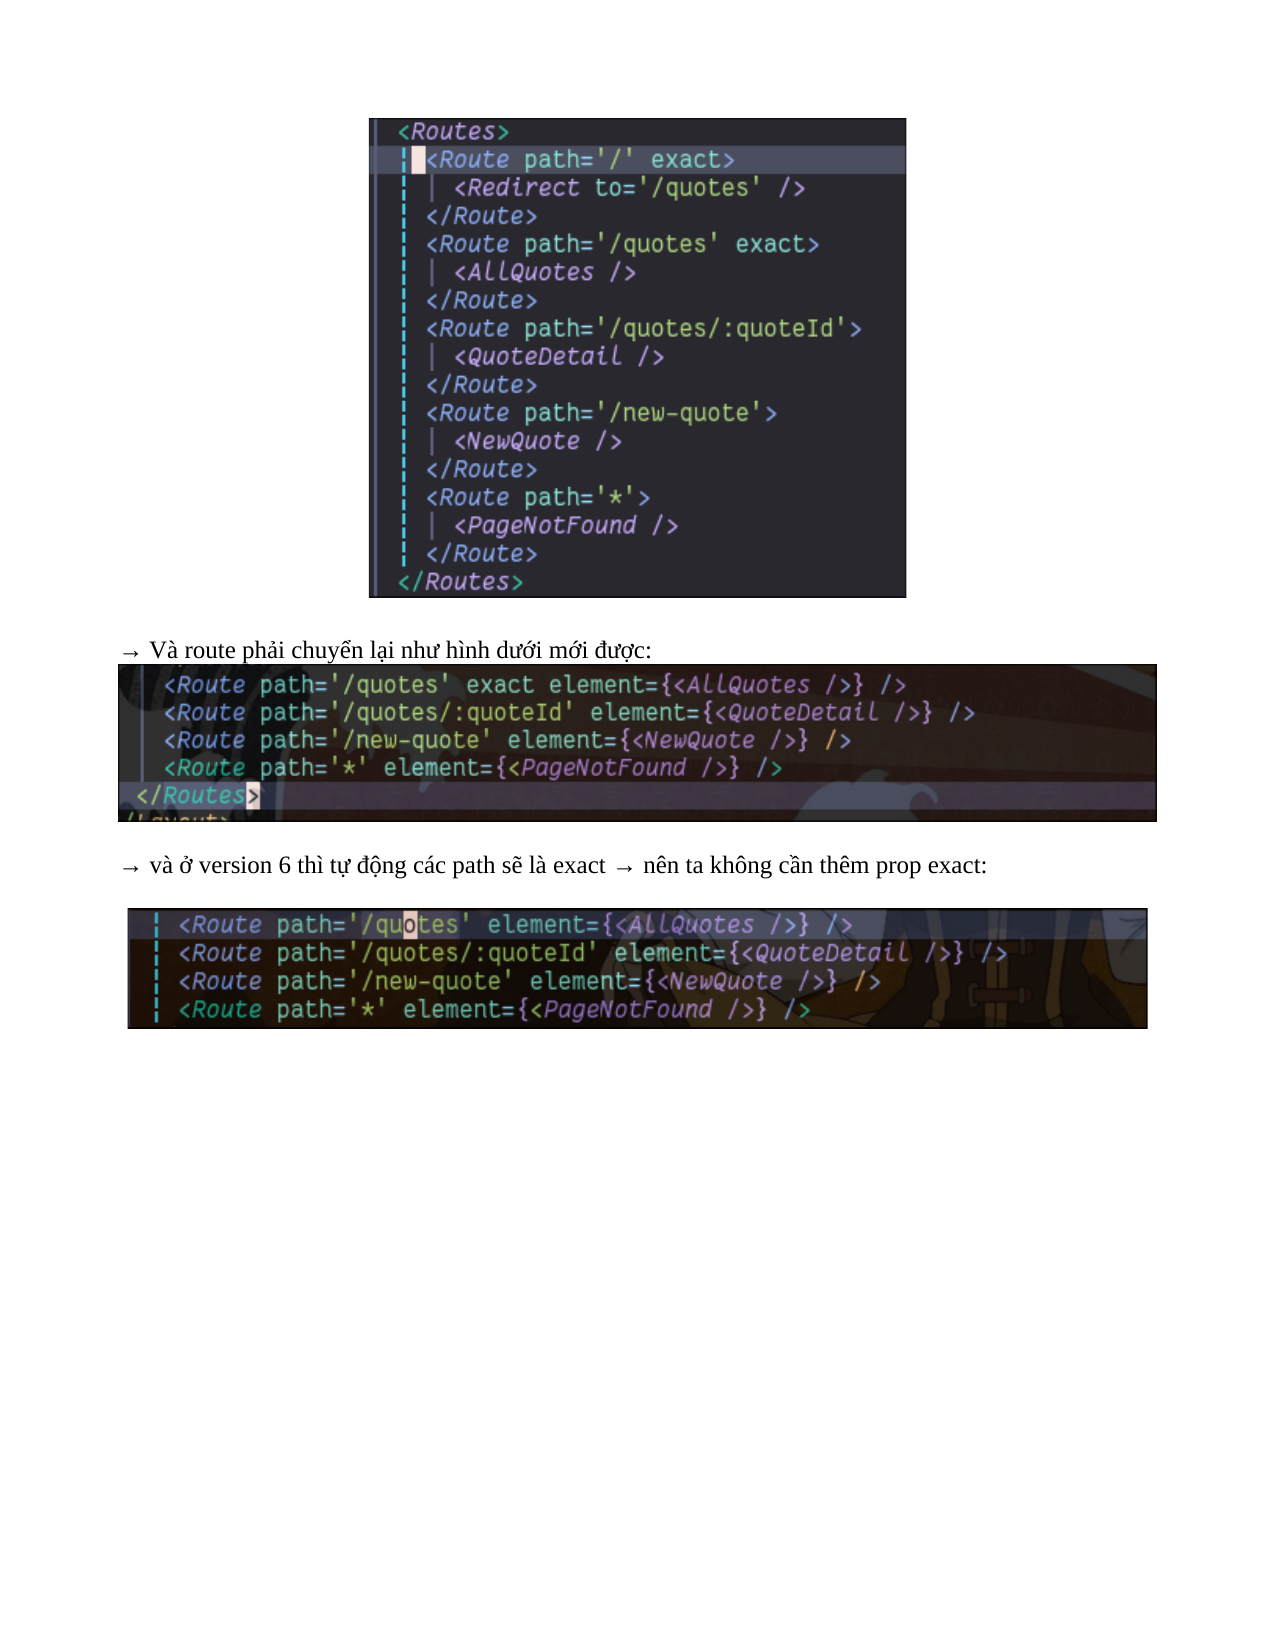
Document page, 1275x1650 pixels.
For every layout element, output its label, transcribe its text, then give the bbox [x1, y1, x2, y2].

text → Và route phải chuyển lại như hình dưới mới được: [118, 636, 1157, 664]
text → và ở version 6 thì tự động các path sẽ là exact → nên ta không cần thêm prop exact: [118, 851, 1157, 879]
picture [368, 118, 907, 598]
picture [127, 908, 1148, 1029]
picture [118, 664, 1157, 822]
